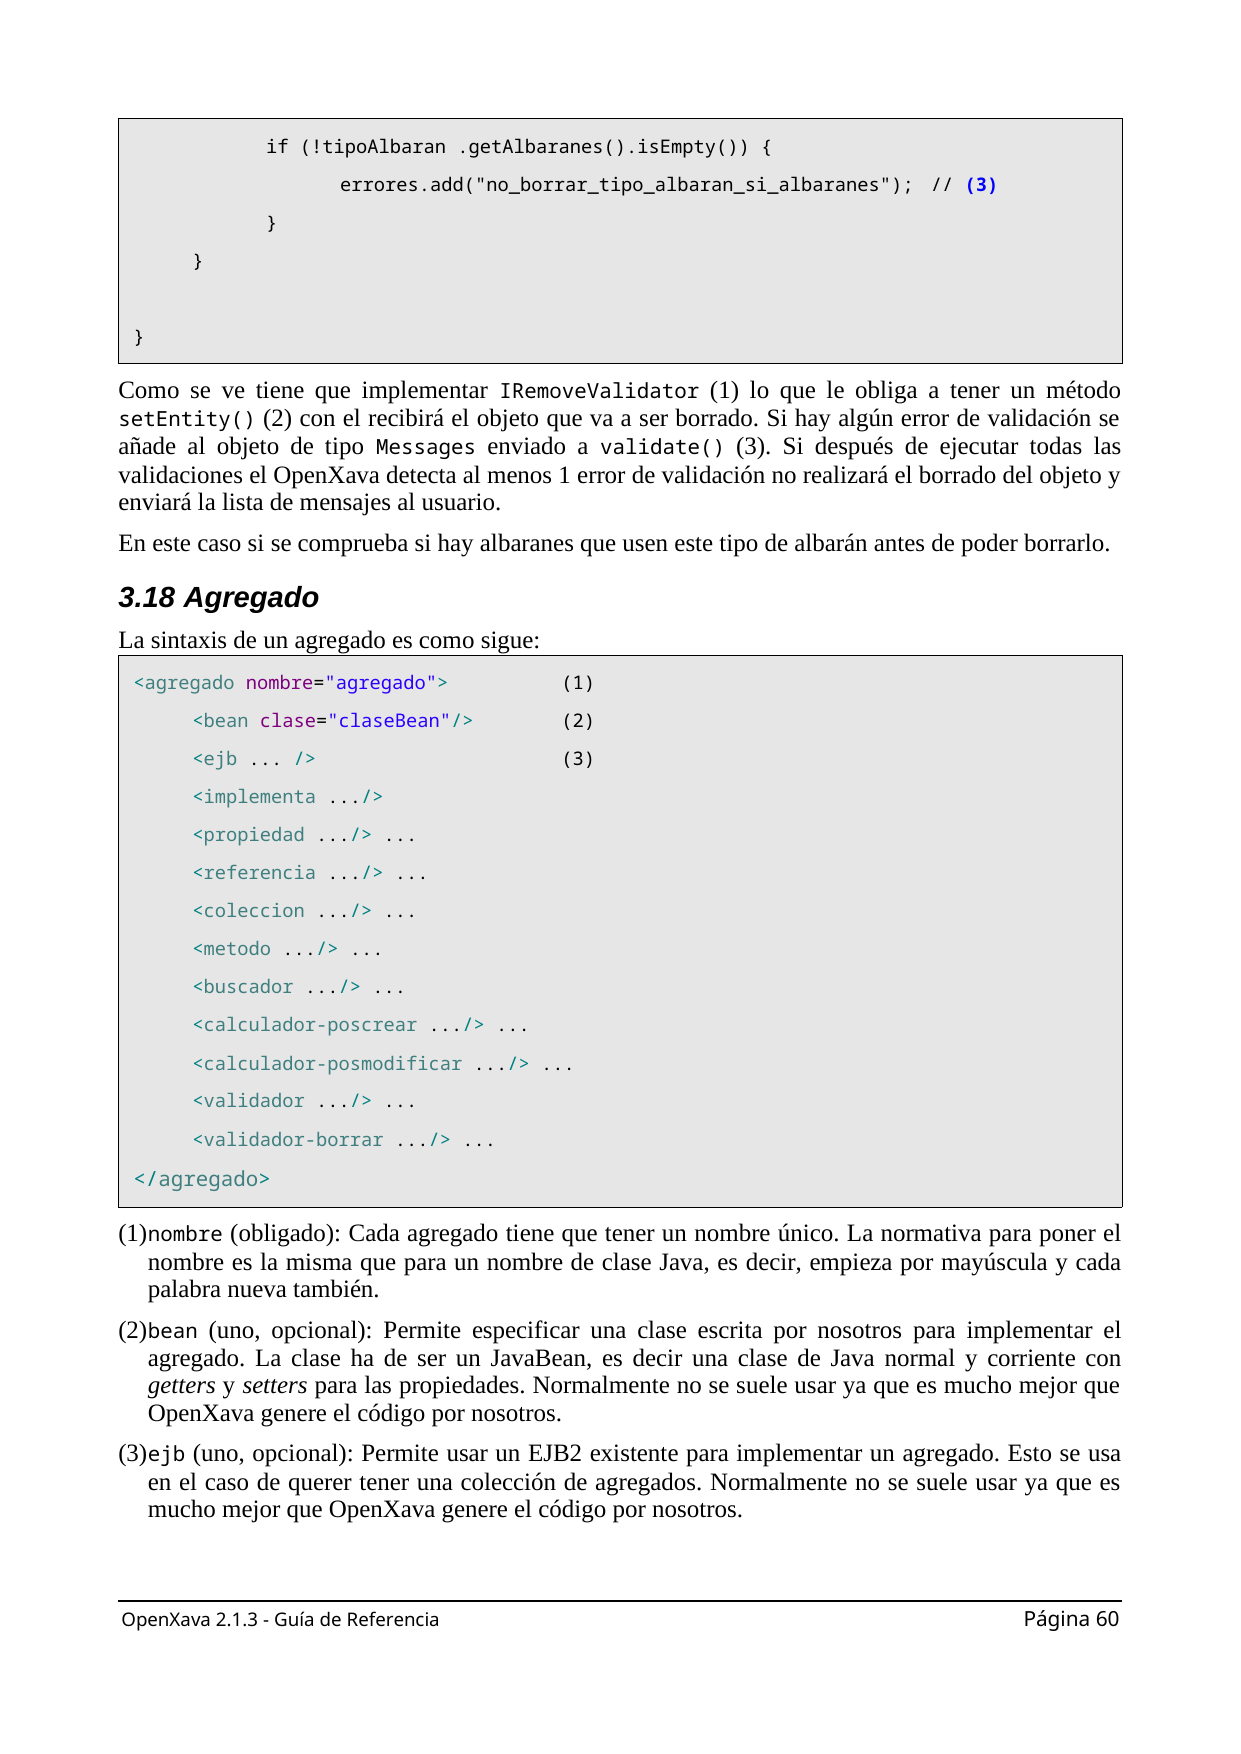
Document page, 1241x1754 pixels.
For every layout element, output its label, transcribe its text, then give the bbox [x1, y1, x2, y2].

text <referencia .../> ... [119, 845, 1122, 883]
list ejb (uno, opcional): Permite usar un EJB2 existente para implementar un agregado. Esto se usa en el caso de querer tener una colección de agregados. Normalmente no se suele usar ya que es mucho mejor que OpenXava genere el código por nosotros. [118, 1439, 1122, 1523]
text if (!tipoAlbaran .getAlbaranes().isEmpty()) { [119, 119, 1122, 156]
subtitle Agregado [118, 581, 1122, 614]
text </agregado> [119, 1149, 1122, 1207]
text <propiedad .../> ... [119, 807, 1122, 845]
text <ejb ... /> (3) [119, 731, 1122, 769]
text } [119, 194, 1122, 232]
text <coleccion .../> ... [119, 883, 1122, 921]
text <calculador-posmodificar .../> ... [119, 1035, 1122, 1073]
text La sintaxis de un agregado es como sigue: [118, 627, 1122, 655]
text <validador .../> ... [119, 1073, 1122, 1111]
text En este caso si se comprueba si hay albaranes que usen este tipo de albarán antes de poder borrarlo. [118, 529, 1122, 556]
text <metodo .../> ... [119, 921, 1122, 959]
text <calculador-poscrear .../> ... [119, 997, 1122, 1035]
text <buscador .../> ... [119, 959, 1122, 997]
text errores.add("no_borrar_tipo_albaran_si_albaranes"); // (3) [119, 156, 1122, 194]
text <agregado nombre="agregado"> (1) [119, 656, 1122, 693]
text <implementa .../> [119, 769, 1122, 807]
text <bean clase="claseBean"/> (2) [119, 693, 1122, 731]
text } [119, 232, 1122, 270]
list bean (uno, opcional): Permite especificar una clase escrita por nosotros para implementar el agregado. La clase ha de ser un JavaBean, es decir una clase de Java normal y corriente con getters y setters para las propiedades. Normalmente no se suele usar ya que es mucho mejor que OpenXava genere el código por nosotros. [118, 1316, 1122, 1427]
text <validador-borrar .../> ... [119, 1111, 1122, 1149]
text } [119, 308, 1122, 363]
text Como se ve tiene que implementar IRemoveValidator (1) lo que le obliga a tener un método setEntity() (2) con el recibirá el objeto que va a ser borrado. Si hay algún error de validación se añade al objeto de tipo Messages enviado a validate() (3). Si después de ejecutar todas las validaciones el OpenXava detecta al menos 1 error de validación no realizará el borrado del objeto y enviará la lista de mensajes al usuario. [118, 376, 1122, 516]
list nombre (obligado): Cada agregado tiene que tener un nombre único. La normativa para poner el nombre es la misma que para un nombre de clase Java, es decir, empieza por mayúscula y cada palabra nueva también. [118, 1219, 1122, 1303]
